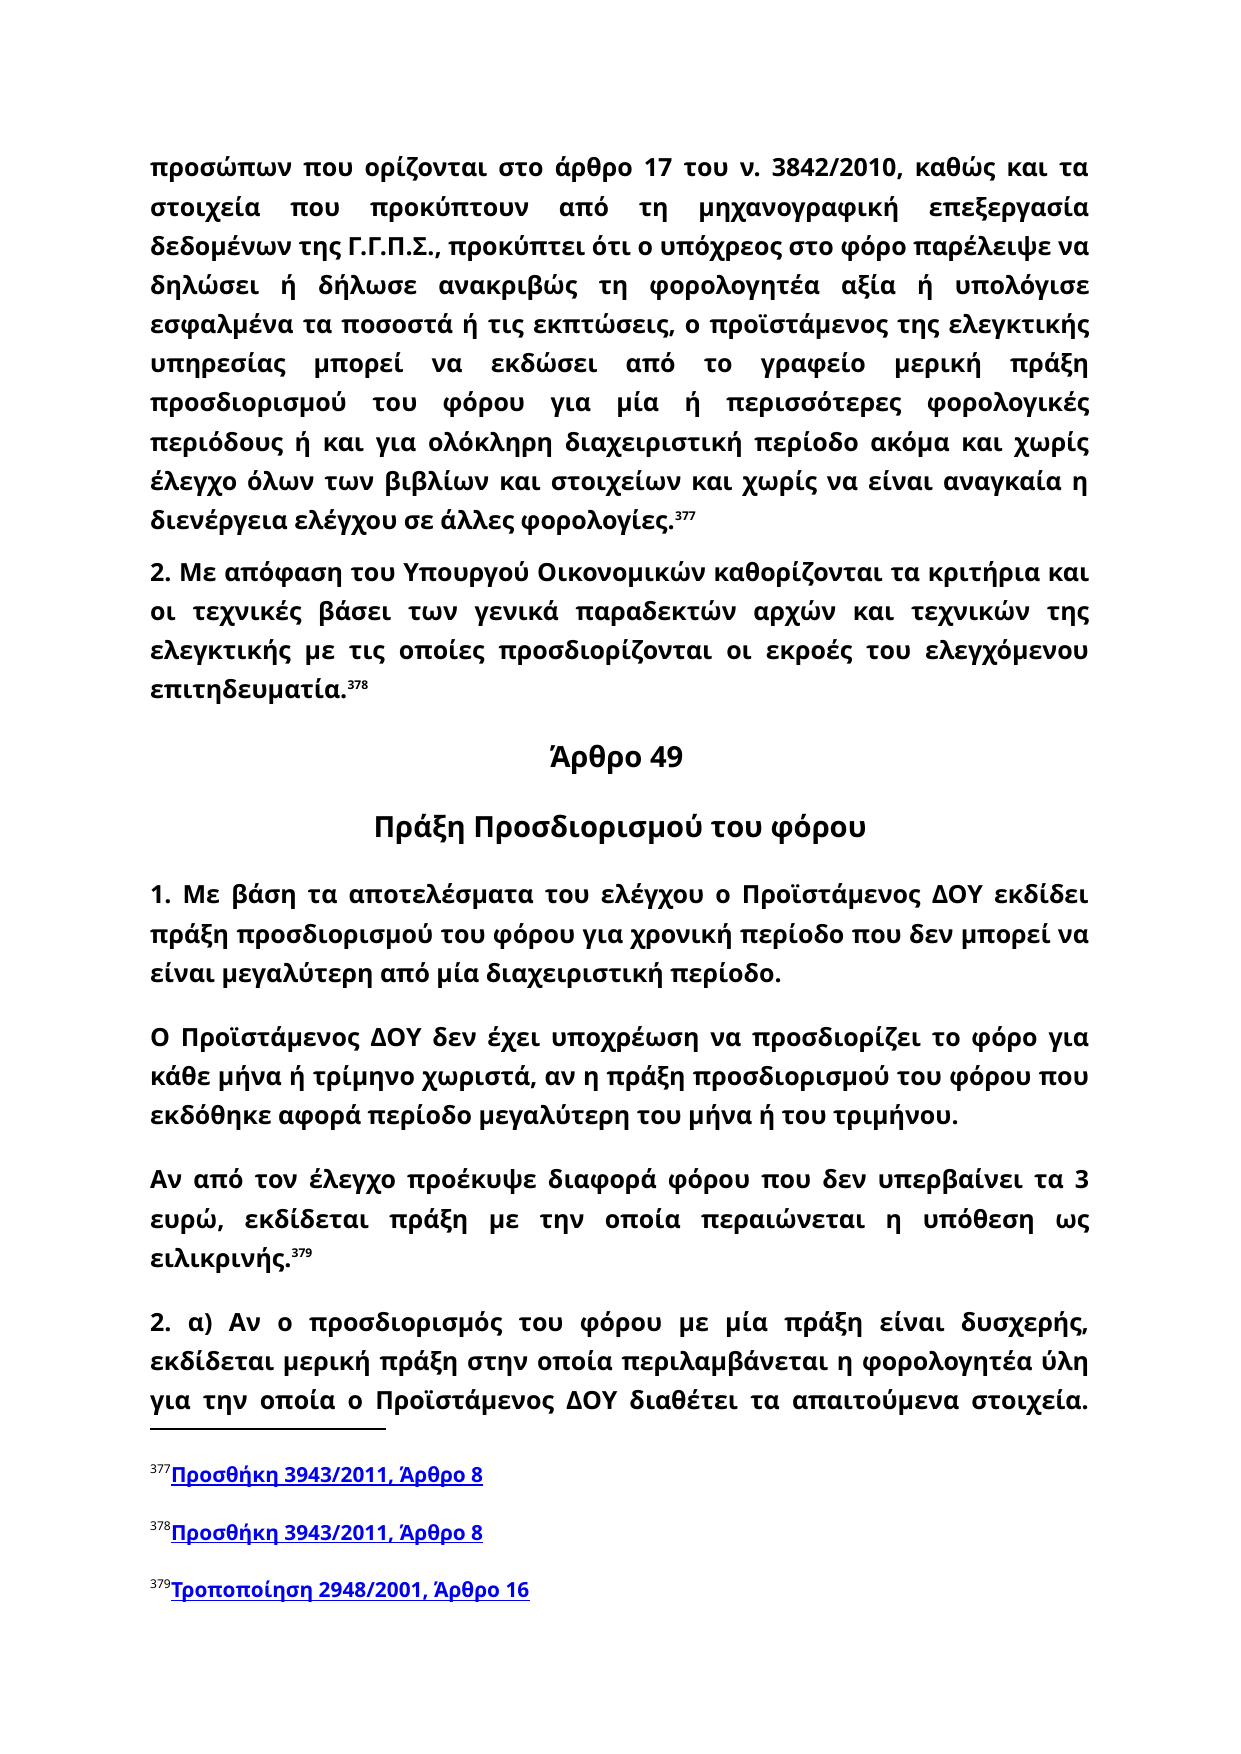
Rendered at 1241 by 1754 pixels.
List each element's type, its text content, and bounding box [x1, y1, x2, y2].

text 2. Με απόφαση του Υπουργού Οικονομικών καθορίζονται τα κριτήρια και οι τεχνικές βάσει των γενικά παραδεκτών αρχών και τεχνικών της ελεγκτικής με τις οποίες προσδιορίζονται οι εκροές του ελεγχόμενου επιτηδευματία. [150, 554, 1090, 706]
text 1. Με βάση τα αποτελέσματα του ελέγχου ο Προϊστάμενος ΔΟΥ εκδίδει πράξη προσδιορισμού του φόρου για χρονική περίοδο που δεν μπορεί να είναι μεγαλύτερη από μία διαχειριστική περίοδο. [150, 877, 1090, 989]
text Αν από τον έλεγχο προέκυψε διαφορά φόρου που δεν υπερβαίνει τα 3 ευρώ, εκδίδεται πράξη με την οποία περαιώνεται η υπόθεση ως ειλικρινής. [150, 1162, 1090, 1274]
text 2. α) Αν ο προσδιορισμός του φόρου με μία πράξη είναι δυσχερής, εκδίδεται μερική πράξη στην οποία περιλαμβάνεται η φορολογητέα ύλη για την οποία ο Προϊστάμενος ΔΟΥ διαθέτει τα απαιτούμενα στοιχεία. [150, 1304, 1090, 1417]
text Τροποποίηση 2948/2001, Άρθρο 16 [150, 1576, 1090, 1604]
text Προσθήκη 3943/2011, Άρθρο 8 [150, 1518, 1090, 1546]
text προσώπων που ορίζονται στο άρθρο 17 του ν. 3842/2010, καθώς και τα στοιχεία που προκύπτουν από τη μηχανογραφική επεξεργασία δεδομένων της Γ.Γ.Π.Σ., προκύπτει ότι ο υπόχρεος στο φόρο παρέλειψε να δηλώσει ή δήλωσε ανακριβώς τη φορολογητέα αξία ή υπολόγισε εσφαλμένα τα ποσοστά ή τις εκπτώσεις, ο προϊστάμενος της ελεγκτικής υπηρεσίας μπορεί να εκδώσει από το γραφείο μερική πράξη προσδιορισμού του φόρου για μία ή περισσότερες φορολογικές περιόδους ή και για ολόκληρη διαχειριστική περίοδο ακόμα και χωρίς έλεγχο όλων των βιβλίων και στοιχείων και χωρίς να είναι αναγκαία η διενέργεια ελέγχου σε άλλες φορολογίες. [150, 150, 1090, 537]
subtitle Άρθρο 49 [150, 736, 1090, 776]
text Προσθήκη 3943/2011, Άρθρο 8 [150, 1460, 1090, 1489]
text Ο Προϊστάμενος ΔΟΥ δεν έχει υποχρέωση να προσδιορίζει το φόρο για κάθε μήνα ή τρίμηνο χωριστά, αν η πράξη προσδιορισμού του φόρου που εκδόθηκε αφορά περίοδο μεγαλύτερη του μήνα ή του τριμήνου. [150, 1019, 1090, 1132]
subtitle Πράξη Προσδιορισμού του φόρου [150, 806, 1090, 846]
